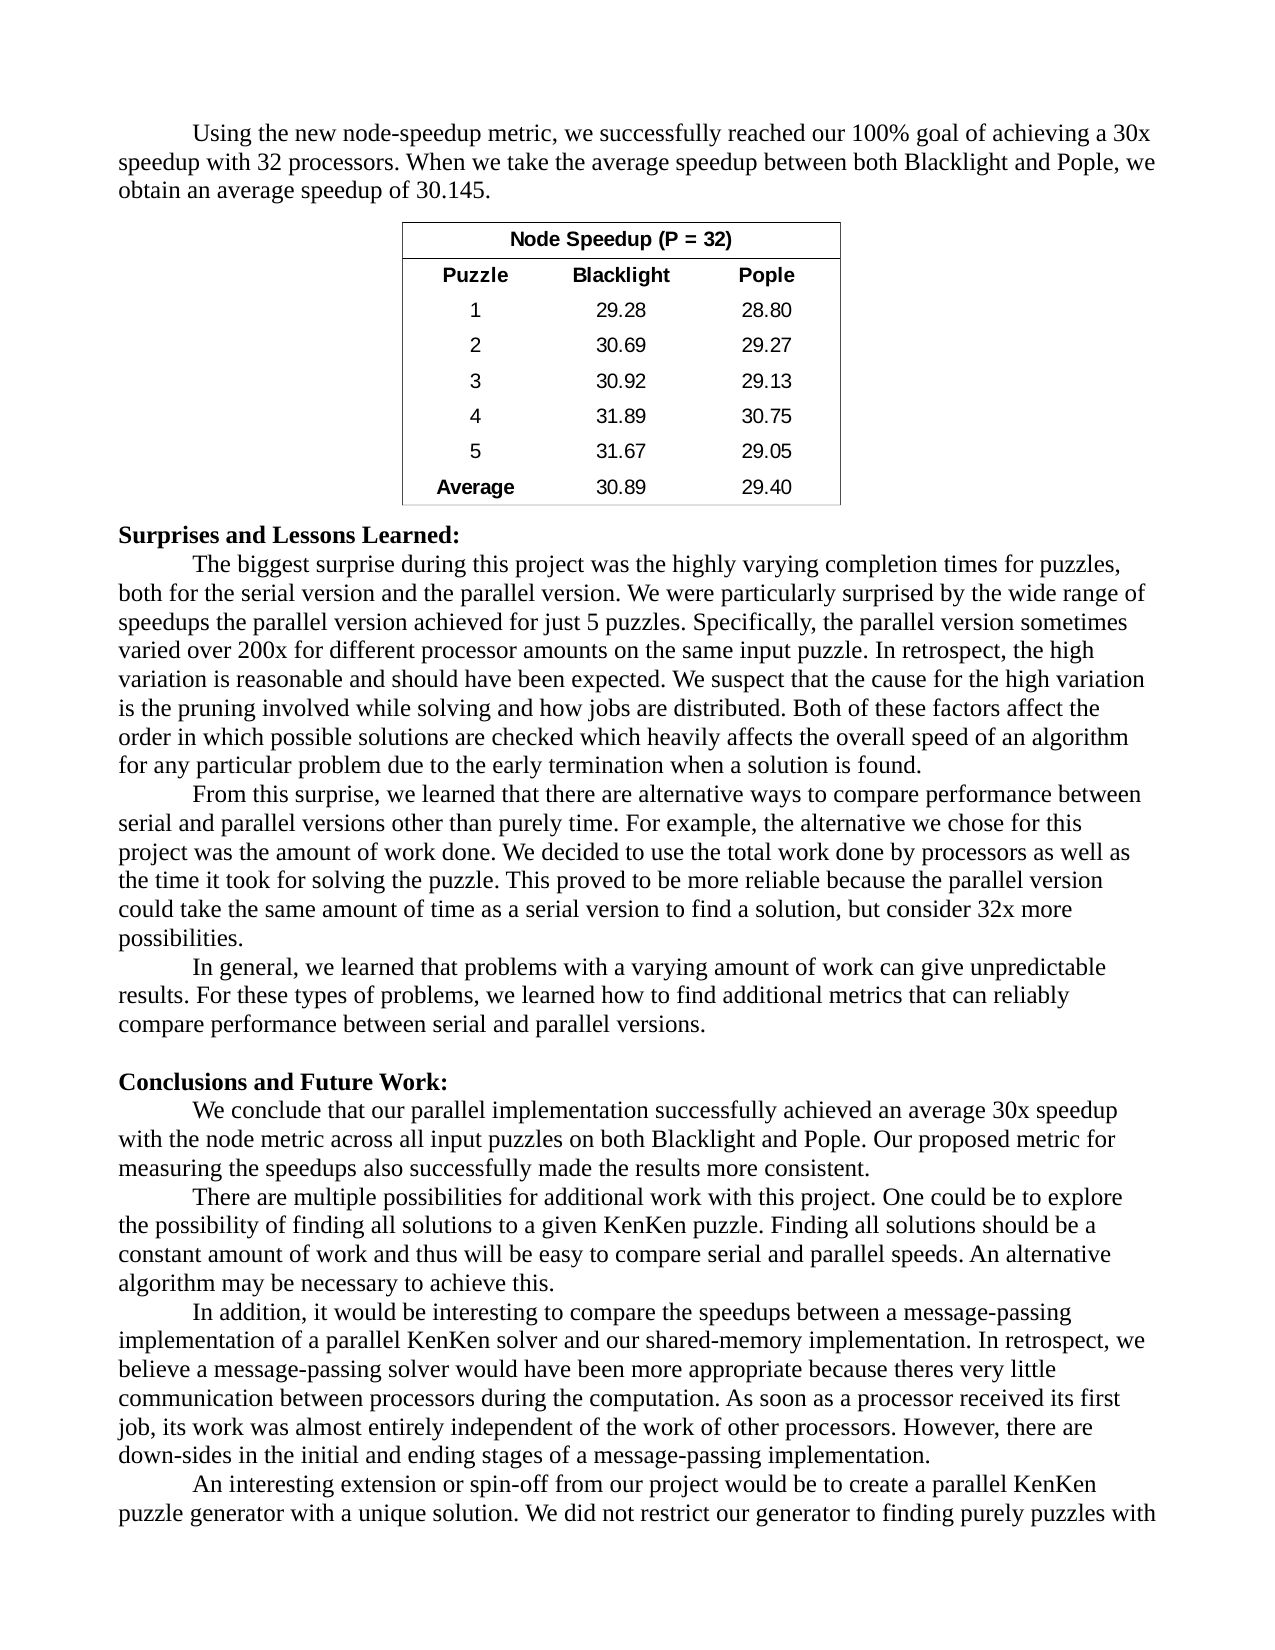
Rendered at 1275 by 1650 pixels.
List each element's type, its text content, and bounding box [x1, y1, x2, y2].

text An interesting extension or spin-off from our project would be to create a parallel KenKen puzzle generator with a unique solution. We did not restrict our generator to finding purely puzzles with [118, 1469, 1157, 1527]
text There are multiple possibilities for additional work with this project. One could be to explore the possibility of finding all solutions to a given KenKen puzzle. Finding all solutions should be a constant amount of work and thus will be easy to compare serial and parallel speeds. An alternative algorithm may be necessary to achieve this. [118, 1182, 1157, 1297]
text We conclude that our parallel implementation successfully achieved an average 30x speedup with the node metric across all input puzzles on both Blacklight and Pople. Our proposed metric for measuring the speedups also successfully made the results more consistent. [118, 1096, 1157, 1182]
text In addition, it would be interesting to compare the speedups between a message-passing implementation of a parallel KenKen solver and our shared-memory implementation. In retrospect, we believe a message-passing solver would have been more appropriate because theres very little communication between processors during the computation. As soon as a processor received its first job, its work was almost entirely independent of the work of other processors. However, there are down-sides in the initial and ending stages of a message-passing implementation. [118, 1297, 1157, 1469]
text In general, we learned that problems with a varying amount of work can give unpredictable results. For these types of problems, we learned how to find additional metrics that can reliably compare performance between serial and parallel versions. [118, 952, 1157, 1038]
text From this surprise, we learned that there are alternative ways to compare performance between serial and parallel versions other than purely time. For example, the alternative we chose for this project was the amount of work done. We decided to use the total work done by processors as well as the time it took for solving the puzzle. This proved to be more reliable because the parallel version could take the same amount of time as a serial version to find a solution, but consider 32x more possibilities. [118, 779, 1157, 952]
text The biggest surprise during this project was the highly varying completion times for puzzles, both for the serial version and the parallel version. We were particularly surprised by the wide range of speedups the parallel version achieved for just 5 puzzles. Specifically, the parallel version sometimes varied over 200x for different processor amounts on the same input puzzle. In retrospect, the high variation is reasonable and should have been expected. We suspect that the cause for the high variation is the pruning involved while solving and how jobs are distributed. Both of these factors affect the order in which possible solutions are checked which heavily affects the overall speed of an algorithm for any particular problem due to the early termination when a solution is found. [118, 549, 1157, 779]
text Surprises and Lessons Learned: [118, 521, 1157, 549]
text Conclusions and Future Work: [118, 1067, 1157, 1096]
text Using the new node-speedup metric, we successfully reached our 100% goal of achieving a 30x speedup with 32 processors. When we take the average speedup between both Blacklight and Pople, we obtain an average speedup of 30.145. [118, 118, 1157, 204]
